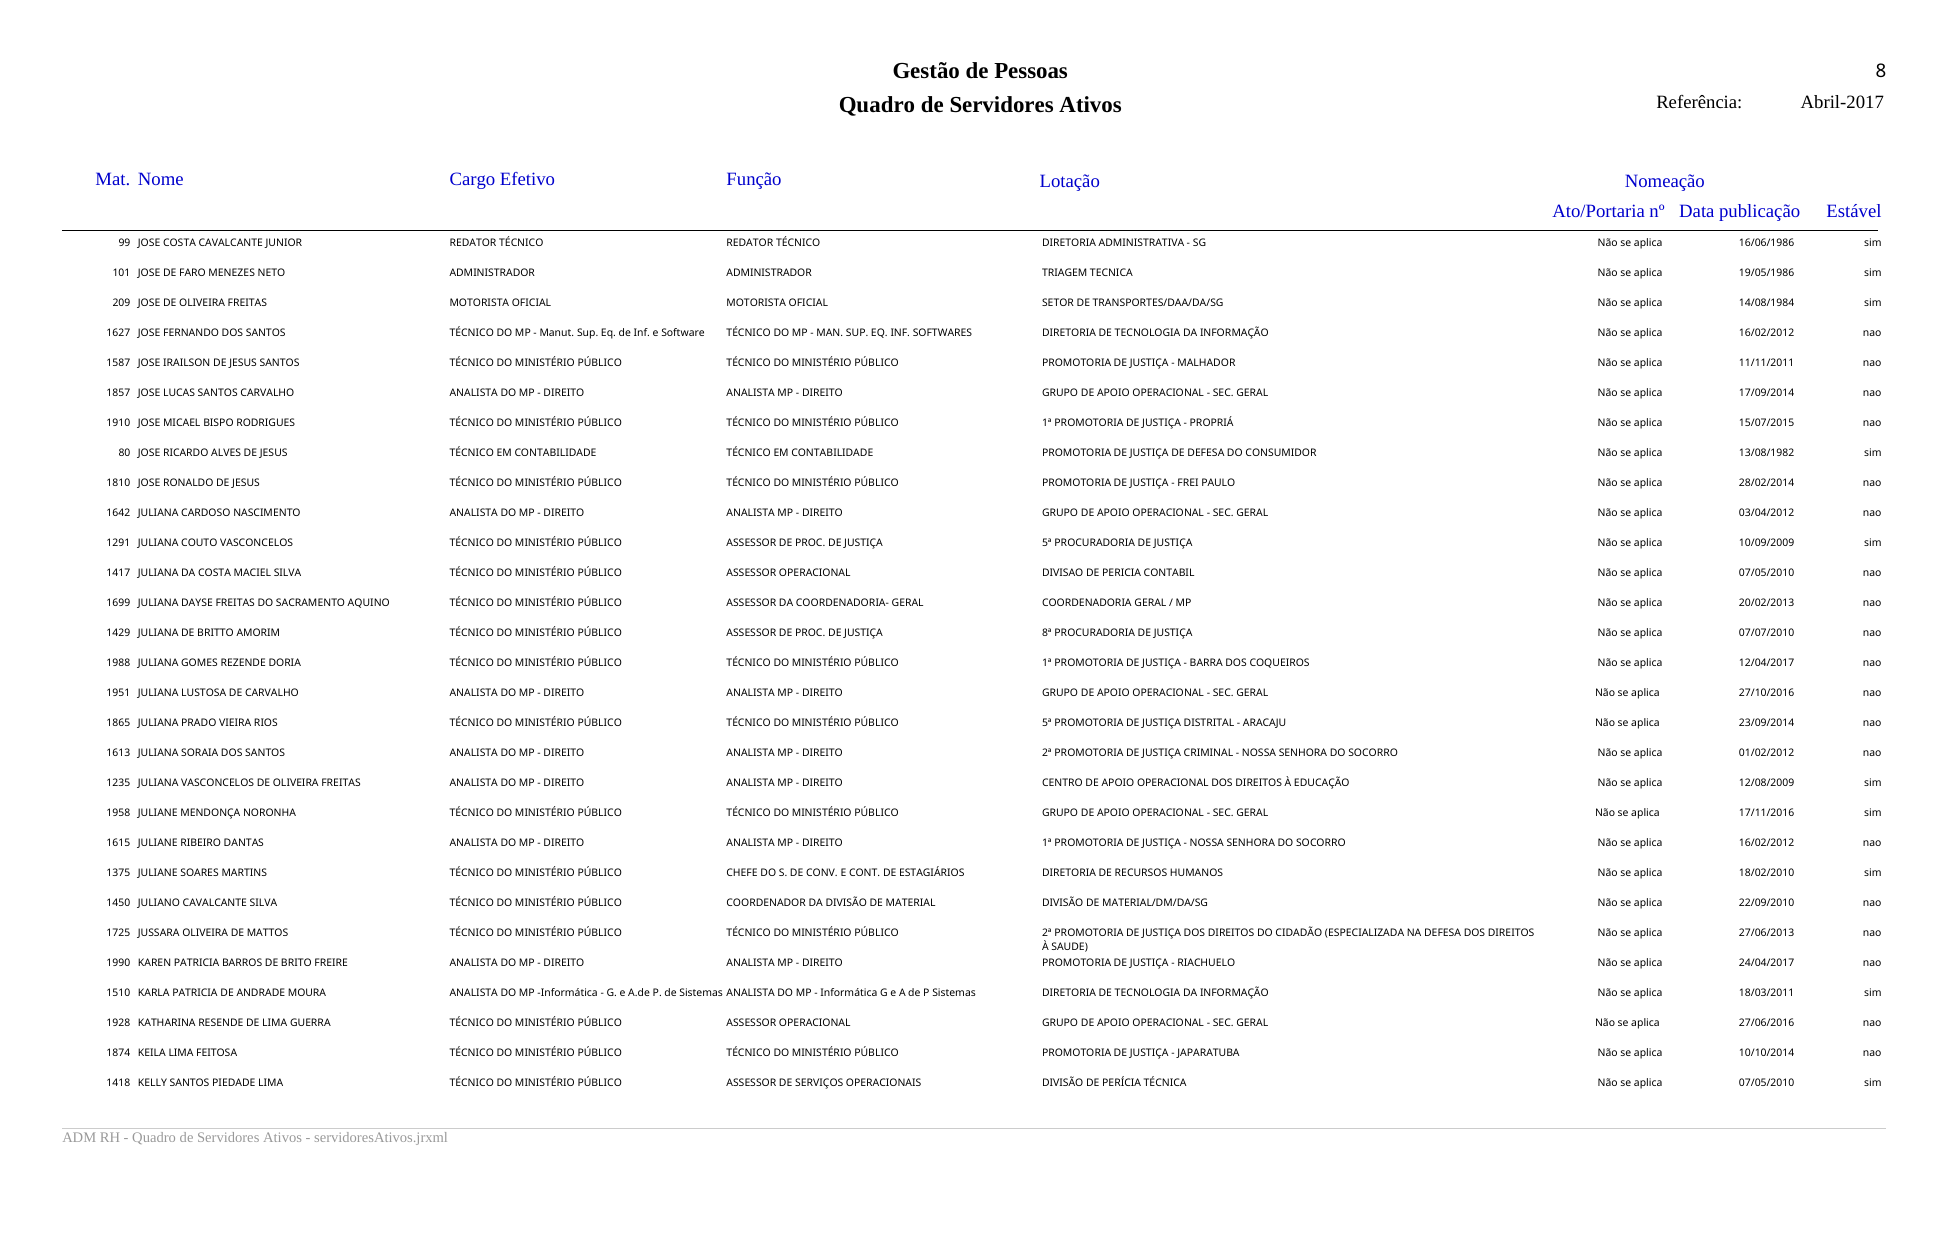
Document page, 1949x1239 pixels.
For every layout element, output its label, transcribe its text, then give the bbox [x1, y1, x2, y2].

table_cell [1196, 170, 1529, 198]
table_cell Gestão de Pessoas [437, 57, 1523, 85]
table_cell JULIANA DE BRITTO AMORIM [138, 625, 443, 655]
table_cell 1291 [68, 535, 130, 565]
table_cell JOSE DE OLIVEIRA FREITAS [138, 295, 443, 325]
table_cell [1030, 955, 1042, 985]
table_cell Referência: [1656, 91, 1754, 124]
table_cell REDATOR TÉCNICO [726, 235, 1030, 265]
table_cell [0, 745, 68, 775]
table_cell 18/03/2011 [1662, 985, 1794, 1015]
table_cell [1030, 505, 1042, 535]
table_cell PROMOTORIA DE JUSTIÇA - RIACHUELO [1042, 955, 1538, 985]
table_cell [1030, 685, 1042, 715]
table_cell 8ª PROCURADORIA DE JUSTIÇA [1042, 625, 1538, 655]
table_cell [130, 745, 138, 775]
table_cell [1794, 685, 1803, 715]
table_cell [443, 505, 449, 535]
table_cell [1030, 655, 1042, 685]
table_cell [1538, 745, 1547, 775]
table_header Função [726, 168, 803, 198]
table_cell [1030, 775, 1042, 805]
table_cell JOSE LUCAS SANTOS CARVALHO [138, 385, 443, 415]
table_cell sim [1803, 535, 1881, 565]
table_cell Não se aplica [1547, 295, 1662, 325]
table_cell KATHARINA RESENDE DE LIMA GUERRA [138, 1015, 443, 1045]
table_cell JULIANA DAYSE FREITAS DO SACRAMENTO AQUINO [138, 595, 443, 625]
table_cell [1030, 265, 1042, 295]
table_cell [1538, 325, 1547, 355]
table_cell ADM RH - Quadro de Servidores Ativos - servidoresAtivos.jrxml [62, 1129, 1886, 1152]
table_cell COORDENADOR DA DIVISÃO DE MATERIAL [726, 895, 1030, 925]
table_cell [1881, 715, 1948, 745]
table_cell 1510 [68, 985, 130, 1015]
table_cell [443, 445, 449, 475]
table_cell MOTORISTA OFICIAL [726, 295, 1030, 325]
table_cell 1990 [68, 955, 130, 985]
table_cell sim [1803, 265, 1881, 295]
table_cell [1030, 595, 1042, 625]
table_cell [1538, 835, 1547, 865]
table_cell [130, 655, 138, 685]
table_cell PROMOTORIA DE JUSTIÇA - JAPARATUBA [1042, 1045, 1538, 1075]
table_cell [1030, 565, 1042, 595]
table_cell ANALISTA DO MP -Informática - G. e A.de P. de Sistemas [449, 985, 723, 1015]
table_cell Data publicação [1665, 200, 1800, 229]
table_cell KAREN PATRICIA BARROS DE BRITO FREIRE [138, 955, 443, 985]
table_cell Não se aplica [1547, 895, 1662, 925]
table_cell [1881, 265, 1948, 295]
table_cell ANALISTA DO MP - DIREITO [449, 835, 723, 865]
table_cell TÉCNICO DO MINISTÉRIO PÚBLICO [449, 415, 723, 445]
table_cell [130, 415, 138, 445]
table_cell JOSE FERNANDO DOS SANTOS [138, 325, 443, 355]
table_cell [1538, 1045, 1547, 1075]
table_cell [1794, 595, 1803, 625]
table_cell ADMINISTRADOR [449, 265, 723, 295]
table_cell [1030, 805, 1042, 835]
table_cell [0, 57, 437, 84]
table_cell 101 [68, 265, 130, 295]
table_cell TÉCNICO DO MINISTÉRIO PÚBLICO [449, 805, 723, 835]
table_cell [1030, 535, 1042, 565]
table_cell JOSE DE FARO MENEZES NETO [138, 265, 443, 295]
table_cell 07/05/2010 [1662, 1075, 1794, 1105]
table_cell ANALISTA DO MP - DIREITO [449, 685, 723, 715]
table_cell [130, 385, 138, 415]
table_cell [443, 865, 449, 895]
table_cell [1538, 265, 1547, 295]
table_cell 1857 [68, 385, 130, 415]
table_cell [0, 385, 68, 415]
table_cell Não se aplica [1547, 1045, 1662, 1075]
table_cell TÉCNICO DO MINISTÉRIO PÚBLICO [726, 715, 1030, 745]
table_cell [130, 955, 138, 985]
table_cell 07/05/2010 [1662, 565, 1794, 595]
table_cell [1881, 355, 1948, 385]
table_cell 28/02/2014 [1662, 475, 1794, 505]
table_cell Não se aplica [1547, 805, 1662, 835]
table_cell Não se aplica [1547, 565, 1662, 595]
table_cell 1910 [68, 415, 130, 445]
table_cell Abril-2017 [1756, 91, 1884, 124]
table_cell 1725 [68, 925, 130, 955]
table_cell sim [1803, 865, 1881, 895]
table_cell ASSESSOR DA COORDENADORIA- GERAL [726, 595, 1030, 625]
table_cell Não se aplica [1547, 535, 1662, 565]
table_cell ASSESSOR OPERACIONAL [726, 565, 1030, 595]
table_cell [1881, 775, 1948, 805]
table_cell 1ª PROMOTORIA DE JUSTIÇA - PROPRIÁ [1042, 415, 1538, 445]
table_cell JULIANA COUTO VASCONCELOS [138, 535, 443, 565]
table_cell nao [1803, 835, 1881, 865]
table_cell [130, 985, 138, 1015]
table_cell [1030, 235, 1042, 265]
table_cell [0, 85, 1948, 91]
table_cell 1865 [68, 715, 130, 745]
table_cell [0, 535, 68, 565]
table_cell [0, 1128, 62, 1152]
table_cell [1030, 445, 1042, 475]
table_cell [1881, 985, 1948, 1015]
table_cell [130, 325, 138, 355]
table_cell [1538, 235, 1547, 265]
table_cell [0, 1015, 68, 1045]
table_cell PROMOTORIA DE JUSTIÇA DE DEFESA DO CONSUMIDOR [1042, 445, 1538, 475]
table_cell [1881, 835, 1948, 865]
table_cell Não se aplica [1547, 985, 1662, 1015]
table_cell [1538, 655, 1547, 685]
table_cell TÉCNICO DO MINISTÉRIO PÚBLICO [726, 415, 1030, 445]
table_cell GRUPO DE APOIO OPERACIONAL - SEC. GERAL [1042, 385, 1538, 415]
table_cell [1794, 235, 1803, 265]
table_cell [1881, 235, 1948, 265]
table_cell Não se aplica [1547, 745, 1662, 775]
table_cell 10/09/2009 [1662, 535, 1794, 565]
table_cell [443, 925, 449, 955]
table_cell ANALISTA MP - DIREITO [726, 505, 1030, 535]
table_cell [1881, 385, 1948, 415]
table_cell [1881, 475, 1948, 505]
table_cell ANALISTA DO MP - Informática G e A de P Sistemas [726, 985, 1030, 1015]
table_cell [130, 355, 138, 385]
table_cell [1794, 865, 1803, 895]
table_cell JULIANA VASCONCELOS DE OLIVEIRA FREITAS [138, 775, 443, 805]
table_cell [130, 835, 138, 865]
table_cell PROMOTORIA DE JUSTIÇA - MALHADOR [1042, 355, 1538, 385]
table_cell [1881, 415, 1948, 445]
table_cell Não se aplica [1547, 925, 1662, 955]
table_cell [0, 170, 68, 198]
table_cell [1794, 415, 1803, 445]
table_cell 1874 [68, 1045, 130, 1075]
table_cell SETOR DE TRANSPORTES/DAA/DA/SG [1042, 295, 1538, 325]
table_cell [803, 170, 1039, 198]
table_cell [1884, 91, 1948, 124]
table_cell TÉCNICO DO MINISTÉRIO PÚBLICO [726, 655, 1030, 685]
table_cell 1928 [68, 1015, 130, 1045]
table_cell Não se aplica [1547, 505, 1662, 535]
table_cell Não se aplica [1547, 715, 1662, 745]
table_cell [1538, 385, 1547, 415]
table_cell TÉCNICO DO MINISTÉRIO PÚBLICO [726, 805, 1030, 835]
table_cell [1800, 170, 1948, 198]
table_cell ASSESSOR DE PROC. DE JUSTIÇA [726, 625, 1030, 655]
table_cell [1538, 505, 1547, 535]
table_cell [0, 925, 68, 955]
table_cell [1538, 895, 1547, 925]
table_cell TÉCNICO DO MINISTÉRIO PÚBLICO [449, 625, 723, 655]
table_cell [1030, 295, 1042, 325]
table_cell [1794, 1045, 1803, 1075]
table_cell [130, 775, 138, 805]
table_cell TÉCNICO DO MINISTÉRIO PÚBLICO [449, 865, 723, 895]
table_cell [1881, 655, 1948, 685]
table_cell DIRETORIA DE TECNOLOGIA DA INFORMAÇÃO [1042, 325, 1538, 355]
table_cell 8 [1731, 57, 1886, 84]
table_cell [0, 595, 68, 625]
table_cell ANALISTA MP - DIREITO [726, 385, 1030, 415]
table_header Cargo Efetivo [449, 168, 684, 198]
table_cell 80 [68, 445, 130, 475]
table_cell 5ª PROMOTORIA DE JUSTIÇA DISTRITAL - ARACAJU [1042, 715, 1538, 745]
table_cell 1615 [68, 835, 130, 865]
table_cell [203, 170, 449, 198]
table_cell JULIANA GOMES REZENDE DORIA [138, 655, 443, 685]
table_cell ANALISTA MP - DIREITO [726, 685, 1030, 715]
table_cell [0, 415, 68, 445]
table_cell nao [1803, 1015, 1881, 1045]
table_cell [684, 170, 726, 198]
table_cell REDATOR TÉCNICO [449, 235, 723, 265]
table_cell Não se aplica [1547, 265, 1662, 295]
table_cell [0, 955, 68, 985]
table_cell [1794, 1075, 1803, 1105]
table_cell JULIANE SOARES MARTINS [138, 865, 443, 895]
table_cell [443, 1075, 449, 1105]
table_cell GRUPO DE APOIO OPERACIONAL - SEC. GERAL [1042, 805, 1538, 835]
table_cell [1881, 505, 1948, 535]
table_cell Não se aplica [1547, 385, 1662, 415]
table_cell nao [1803, 355, 1881, 385]
table_cell Não se aplica [1547, 955, 1662, 985]
table_cell [0, 895, 68, 925]
table_cell TÉCNICO DO MINISTÉRIO PÚBLICO [449, 535, 723, 565]
table_cell [1523, 91, 1656, 124]
table_cell sim [1803, 295, 1881, 325]
table_cell [130, 685, 138, 715]
table_cell [130, 170, 138, 198]
table_cell 1ª PROMOTORIA DE JUSTIÇA - BARRA DOS COQUEIROS [1042, 655, 1538, 685]
table_cell [443, 475, 449, 505]
table_cell TÉCNICO DO MINISTÉRIO PÚBLICO [449, 925, 723, 955]
table_cell [1030, 985, 1042, 1015]
table_cell [1030, 835, 1042, 865]
table_cell JOSE RONALDO DE JESUS [138, 475, 443, 505]
table_cell [443, 955, 449, 985]
table_cell [0, 865, 68, 895]
table_cell [1794, 805, 1803, 835]
table_cell ADMINISTRADOR [726, 265, 1030, 295]
table_cell [0, 715, 68, 745]
table_cell [1538, 1015, 1547, 1045]
table_cell TÉCNICO DO MINISTÉRIO PÚBLICO [449, 895, 723, 925]
table_cell ANALISTA DO MP - DIREITO [449, 505, 723, 535]
table_cell nao [1803, 745, 1881, 775]
table_cell [130, 445, 138, 475]
table_cell TÉCNICO DO MINISTÉRIO PÚBLICO [449, 1045, 723, 1075]
table_cell Não se aplica [1547, 1075, 1662, 1105]
table_cell [0, 985, 68, 1015]
table_cell [1881, 685, 1948, 715]
table_cell nao [1803, 595, 1881, 625]
table_cell [1538, 985, 1547, 1015]
table_cell [0, 835, 68, 865]
table_cell [0, 295, 68, 325]
table_cell [443, 565, 449, 595]
table_cell ANALISTA DO MP - DIREITO [449, 385, 723, 415]
table_cell 12/04/2017 [1662, 655, 1794, 685]
table_cell [1886, 57, 1948, 84]
table_cell 20/02/2013 [1662, 595, 1794, 625]
table_cell [1794, 625, 1803, 655]
table_cell Não se aplica [1547, 655, 1662, 685]
table_cell TÉCNICO DO MP - Manut. Sup. Eq. de Inf. e Software [449, 325, 723, 355]
table_cell 27/10/2016 [1662, 685, 1794, 715]
table_cell [1030, 475, 1042, 505]
table_cell [0, 1105, 1948, 1128]
table_cell [0, 445, 68, 475]
table_cell sim [1803, 805, 1881, 835]
table_cell [1794, 265, 1803, 295]
table_cell [1886, 1128, 1948, 1152]
table_cell [1881, 1015, 1948, 1045]
table_cell [443, 835, 449, 865]
table_cell [1794, 835, 1803, 865]
table_cell nao [1803, 685, 1881, 715]
table_cell [443, 685, 449, 715]
table_cell [443, 265, 449, 295]
table_cell ANALISTA MP - DIREITO [726, 835, 1030, 865]
table_cell nao [1803, 475, 1881, 505]
table_cell 16/02/2012 [1662, 325, 1794, 355]
table_cell nao [1803, 1045, 1881, 1075]
table_cell [130, 1045, 138, 1075]
table_cell KELLY SANTOS PIEDADE LIMA [138, 1075, 443, 1105]
table_cell nao [1803, 655, 1881, 685]
table_cell [130, 865, 138, 895]
table_cell Não se aplica [1547, 415, 1662, 445]
table_cell [1794, 355, 1803, 385]
table_cell 1ª PROMOTORIA DE JUSTIÇA - NOSSA SENHORA DO SOCORRO [1042, 835, 1538, 865]
table_cell nao [1803, 505, 1881, 535]
table_cell [1538, 925, 1547, 955]
table_cell Não se aplica [1547, 355, 1662, 385]
table_cell [1794, 985, 1803, 1015]
table_cell [0, 805, 68, 835]
table_cell 1235 [68, 775, 130, 805]
table_cell [0, 91, 437, 124]
table_cell ASSESSOR DE PROC. DE JUSTIÇA [726, 535, 1030, 565]
table_cell [0, 625, 68, 655]
table_cell [1794, 565, 1803, 595]
table_cell [1030, 1075, 1042, 1105]
table_cell [443, 625, 449, 655]
table_cell [1538, 1075, 1547, 1105]
table_cell [0, 325, 68, 355]
table_cell 1958 [68, 805, 130, 835]
table_cell [1538, 445, 1547, 475]
table_cell [1881, 295, 1948, 325]
table_cell DIRETORIA DE RECURSOS HUMANOS [1042, 865, 1538, 895]
table_cell [443, 235, 449, 265]
table_cell DIRETORIA ADMINISTRATIVA - SG [1042, 235, 1538, 265]
table_cell nao [1803, 565, 1881, 595]
table_cell 19/05/1986 [1662, 265, 1794, 295]
table_cell 1642 [68, 505, 130, 535]
table_cell TÉCNICO DO MINISTÉRIO PÚBLICO [726, 475, 1030, 505]
table_cell [1030, 865, 1042, 895]
table_cell [1030, 625, 1042, 655]
table_cell [1030, 925, 1042, 955]
table_cell [1523, 57, 1731, 84]
table_cell [443, 895, 449, 925]
table_cell TÉCNICO DO MINISTÉRIO PÚBLICO [449, 475, 723, 505]
table_cell [1538, 475, 1547, 505]
table_cell [130, 475, 138, 505]
table_cell 11/11/2011 [1662, 355, 1794, 385]
table_cell [130, 505, 138, 535]
table_cell Não se aplica [1547, 865, 1662, 895]
table_cell 5ª PROCURADORIA DE JUSTIÇA [1042, 535, 1538, 565]
table_cell 209 [68, 295, 130, 325]
table_cell JULIANA DA COSTA MACIEL SILVA [138, 565, 443, 595]
table_cell Não se aplica [1547, 235, 1662, 265]
table_cell [443, 355, 449, 385]
table_cell ANALISTA DO MP - DIREITO [449, 775, 723, 805]
table_cell [1881, 925, 1948, 955]
table_cell [130, 1075, 138, 1105]
table_cell [1881, 1075, 1948, 1105]
table_cell [1881, 325, 1948, 355]
table_cell [130, 295, 138, 325]
table_cell Não se aplica [1547, 325, 1662, 355]
table_cell nao [1803, 955, 1881, 985]
table_cell [0, 565, 68, 595]
table_cell [1794, 925, 1803, 955]
table_cell DIVISAO DE PERICIA CONTABIL [1042, 565, 1538, 595]
table_cell 12/08/2009 [1662, 775, 1794, 805]
table_cell [0, 775, 68, 805]
table_cell [0, 265, 68, 295]
table_cell [1881, 895, 1948, 925]
table_cell JULIANA LUSTOSA DE CARVALHO [138, 685, 443, 715]
table_cell 01/02/2012 [1662, 745, 1794, 775]
table_cell [443, 745, 449, 775]
table_cell [443, 1045, 449, 1075]
table_cell [1538, 865, 1547, 895]
table_cell ANALISTA DO MP - DIREITO [449, 955, 723, 985]
table_cell [1881, 200, 1948, 229]
table_cell 2ª PROMOTORIA DE JUSTIÇA CRIMINAL - NOSSA SENHORA DO SOCORRO [1042, 745, 1538, 775]
table_cell [1881, 1045, 1948, 1075]
table_cell [1030, 745, 1042, 775]
table_cell 17/11/2016 [1662, 805, 1794, 835]
table_cell TÉCNICO EM CONTABILIDADE [726, 445, 1030, 475]
table_cell [1881, 805, 1948, 835]
table_cell [1794, 475, 1803, 505]
table_cell KARLA PATRICIA DE ANDRADE MOURA [138, 985, 443, 1015]
table_cell [0, 685, 68, 715]
table_cell Quadro de Servidores Ativos [437, 91, 1523, 124]
table_cell [443, 385, 449, 415]
table_cell JUSSARA OLIVEIRA DE MATTOS [138, 925, 443, 955]
table_cell Não se aplica [1547, 625, 1662, 655]
table_cell [1794, 775, 1803, 805]
table_cell 27/06/2016 [1662, 1015, 1794, 1045]
table_cell [1538, 715, 1547, 745]
table_cell [0, 1075, 68, 1105]
table_cell ASSESSOR DE SERVIÇOS OPERACIONAIS [726, 1075, 1030, 1105]
table_cell CENTRO DE APOIO OPERACIONAL DOS DIREITOS À EDUCAÇÃO [1042, 775, 1538, 805]
table_cell [130, 565, 138, 595]
table_cell GRUPO DE APOIO OPERACIONAL - SEC. GERAL [1042, 1015, 1538, 1045]
table_cell [1794, 745, 1803, 775]
table_cell JULIANO CAVALCANTE SILVA [138, 895, 443, 925]
table_cell COORDENADORIA GERAL / MP [1042, 595, 1538, 625]
table_cell ANALISTA MP - DIREITO [726, 775, 1030, 805]
table_cell TÉCNICO DO MINISTÉRIO PÚBLICO [449, 1075, 723, 1105]
table_cell [130, 715, 138, 745]
table_cell [1538, 415, 1547, 445]
table_cell Estável [1803, 200, 1881, 229]
table_cell TÉCNICO DO MINISTÉRIO PÚBLICO [726, 1045, 1030, 1075]
table_header [0, 0, 1948, 57]
table_cell [130, 925, 138, 955]
table_cell GRUPO DE APOIO OPERACIONAL - SEC. GERAL [1042, 685, 1538, 715]
table_cell [1881, 955, 1948, 985]
table_cell ANALISTA DO MP - DIREITO [449, 745, 723, 775]
table_cell [1794, 1015, 1803, 1045]
table_cell [443, 535, 449, 565]
table_cell 16/02/2012 [1662, 835, 1794, 865]
table_header Nome [138, 168, 203, 198]
table_cell [1030, 1015, 1042, 1045]
table_cell 1450 [68, 895, 130, 925]
table_cell TÉCNICO DO MINISTÉRIO PÚBLICO [449, 595, 723, 625]
table_cell sim [1803, 1075, 1881, 1105]
table_cell nao [1803, 925, 1881, 955]
table_cell ANALISTA MP - DIREITO [726, 955, 1030, 985]
table_cell [1030, 325, 1042, 355]
table_cell [443, 715, 449, 745]
table_cell [1538, 565, 1547, 595]
table_cell JOSE COSTA CAVALCANTE JUNIOR [138, 235, 443, 265]
table_cell [1030, 415, 1042, 445]
table_cell [1538, 355, 1547, 385]
table_cell 03/04/2012 [1662, 505, 1794, 535]
table_cell 1429 [68, 625, 130, 655]
table_cell TÉCNICO DO MINISTÉRIO PÚBLICO [449, 655, 723, 685]
table_cell DIRETORIA DE TECNOLOGIA DA INFORMAÇÃO [1042, 985, 1538, 1015]
table_cell [1794, 955, 1803, 985]
table_cell [1030, 355, 1042, 385]
table_cell [443, 415, 449, 445]
table_cell [1794, 325, 1803, 355]
table_cell [1030, 385, 1042, 415]
table_cell [1881, 865, 1948, 895]
table_cell 1988 [68, 655, 130, 685]
table_cell JULIANA CARDOSO NASCIMENTO [138, 505, 443, 535]
table_cell [1538, 685, 1547, 715]
table_cell [1881, 745, 1948, 775]
table_cell nao [1803, 325, 1881, 355]
table_cell [1538, 625, 1547, 655]
table_cell [1538, 775, 1547, 805]
table_cell 1810 [68, 475, 130, 505]
table_cell nao [1803, 895, 1881, 925]
table_cell 13/08/1982 [1662, 445, 1794, 475]
table_cell nao [1803, 715, 1881, 745]
table_cell 18/02/2010 [1662, 865, 1794, 895]
table_cell [1794, 295, 1803, 325]
table_cell [0, 235, 68, 265]
table_cell JOSE MICAEL BISPO RODRIGUES [138, 415, 443, 445]
table_cell [0, 200, 1529, 229]
table_cell [443, 655, 449, 685]
table_cell [0, 505, 68, 535]
table_cell [443, 775, 449, 805]
table_cell ASSESSOR OPERACIONAL [726, 1015, 1030, 1045]
table_cell [443, 805, 449, 835]
table_cell [1538, 295, 1547, 325]
table_cell [1538, 805, 1547, 835]
table_cell [443, 985, 449, 1015]
table_cell [1881, 595, 1948, 625]
table_cell JOSE RICARDO ALVES DE JESUS [138, 445, 443, 475]
table_cell 23/09/2014 [1662, 715, 1794, 745]
table_cell [130, 805, 138, 835]
table_cell nao [1803, 415, 1881, 445]
table_cell [130, 265, 138, 295]
table_cell sim [1803, 775, 1881, 805]
table_cell sim [1803, 235, 1881, 265]
table_cell [443, 595, 449, 625]
table_cell Não se aplica [1547, 475, 1662, 505]
table_cell [1881, 535, 1948, 565]
table_cell TÉCNICO DO MINISTÉRIO PÚBLICO [726, 925, 1030, 955]
table_header Mat. [68, 168, 130, 198]
table_cell Não se aplica [1547, 835, 1662, 865]
table_cell [130, 595, 138, 625]
table_cell Não se aplica [1547, 445, 1662, 475]
table_cell TÉCNICO DO MINISTÉRIO PÚBLICO [449, 715, 723, 745]
table_cell [1881, 565, 1948, 595]
table_cell [0, 1045, 68, 1075]
table_cell sim [1803, 445, 1881, 475]
table_cell Não se aplica [1547, 595, 1662, 625]
table_cell 2ª PROMOTORIA DE JUSTIÇA DOS DIREITOS DO CIDADÃO (ESPECIALIZADA NA DEFESA DOS DIREITOS À SAUDE) [1042, 925, 1538, 955]
table_cell [0, 355, 68, 385]
table_cell TÉCNICO DO MP - MAN. SUP. EQ. INF. SOFTWARES [726, 325, 1030, 355]
table_cell [1794, 655, 1803, 685]
table_cell sim [1803, 985, 1881, 1015]
table_cell PROMOTORIA DE JUSTIÇA - FREI PAULO [1042, 475, 1538, 505]
table_cell [1794, 895, 1803, 925]
table_cell 17/09/2014 [1662, 385, 1794, 415]
table_cell 27/06/2013 [1662, 925, 1794, 955]
table_cell [1538, 595, 1547, 625]
table_cell TÉCNICO DO MINISTÉRIO PÚBLICO [449, 355, 723, 385]
table_cell Ato/Portaria nº [1529, 200, 1664, 229]
table_cell nao [1803, 625, 1881, 655]
table_cell 1627 [68, 325, 130, 355]
table_cell [443, 325, 449, 355]
table_cell [1030, 1045, 1042, 1075]
table_cell [1794, 385, 1803, 415]
table_cell TÉCNICO DO MINISTÉRIO PÚBLICO [449, 565, 723, 595]
table_cell KEILA LIMA FEITOSA [138, 1045, 443, 1075]
table_cell [1881, 445, 1948, 475]
table_cell CHEFE DO S. DE CONV. E CONT. DE ESTAGIÁRIOS [726, 865, 1030, 895]
table_cell [443, 295, 449, 325]
table_cell 1587 [68, 355, 130, 385]
table_cell GRUPO DE APOIO OPERACIONAL - SEC. GERAL [1042, 505, 1538, 535]
table_cell [130, 1015, 138, 1045]
table_cell [443, 1015, 449, 1045]
table_cell [130, 235, 138, 265]
table_cell JULIANE MENDONÇA NORONHA [138, 805, 443, 835]
table_cell Nomeação [1529, 170, 1800, 199]
table_cell JOSE IRAILSON DE JESUS SANTOS [138, 355, 443, 385]
table_cell 1613 [68, 745, 130, 775]
table_cell [1030, 895, 1042, 925]
table_cell JULIANA SORAIA DOS SANTOS [138, 745, 443, 775]
table_cell [1030, 715, 1042, 745]
table_cell [0, 125, 1948, 168]
table_cell 07/07/2010 [1662, 625, 1794, 655]
table_cell ANALISTA MP - DIREITO [726, 745, 1030, 775]
table_cell Não se aplica [1547, 1015, 1662, 1045]
table_cell [1538, 535, 1547, 565]
table_cell [0, 655, 68, 685]
table_cell Não se aplica [1547, 775, 1662, 805]
table_cell TÉCNICO DO MINISTÉRIO PÚBLICO [726, 355, 1030, 385]
table_cell [130, 535, 138, 565]
table_cell DIVISÃO DE MATERIAL/DM/DA/SG [1042, 895, 1538, 925]
table_cell JULIANA PRADO VIEIRA RIOS [138, 715, 443, 745]
table_cell DIVISÃO DE PERÍCIA TÉCNICA [1042, 1075, 1538, 1105]
table_cell TRIAGEM TECNICA [1042, 265, 1538, 295]
table_cell 22/09/2010 [1662, 895, 1794, 925]
table_cell [1794, 505, 1803, 535]
table_cell TÉCNICO DO MINISTÉRIO PÚBLICO [449, 1015, 723, 1045]
table_cell 14/08/1984 [1662, 295, 1794, 325]
table_cell [130, 625, 138, 655]
table_cell [130, 895, 138, 925]
table_cell [0, 475, 68, 505]
table_cell JULIANE RIBEIRO DANTAS [138, 835, 443, 865]
table_cell MOTORISTA OFICIAL [449, 295, 723, 325]
table_cell 16/06/1986 [1662, 235, 1794, 265]
table_cell [1794, 715, 1803, 745]
table_cell 1417 [68, 565, 130, 595]
table_cell Não se aplica [1547, 685, 1662, 715]
table_cell 10/10/2014 [1662, 1045, 1794, 1075]
table_cell 24/04/2017 [1662, 955, 1794, 985]
table_cell nao [1803, 385, 1881, 415]
table_cell [1794, 445, 1803, 475]
table_cell [1881, 625, 1948, 655]
table_cell Lotação [1039, 170, 1196, 199]
table_cell [1794, 535, 1803, 565]
table_cell 1951 [68, 685, 130, 715]
table_cell 15/07/2015 [1662, 415, 1794, 445]
table_cell [1538, 955, 1547, 985]
table_cell 99 [68, 235, 130, 265]
table_cell 1699 [68, 595, 130, 625]
table_cell 1418 [68, 1075, 130, 1105]
table_cell 1375 [68, 865, 130, 895]
table_cell TÉCNICO EM CONTABILIDADE [449, 445, 723, 475]
